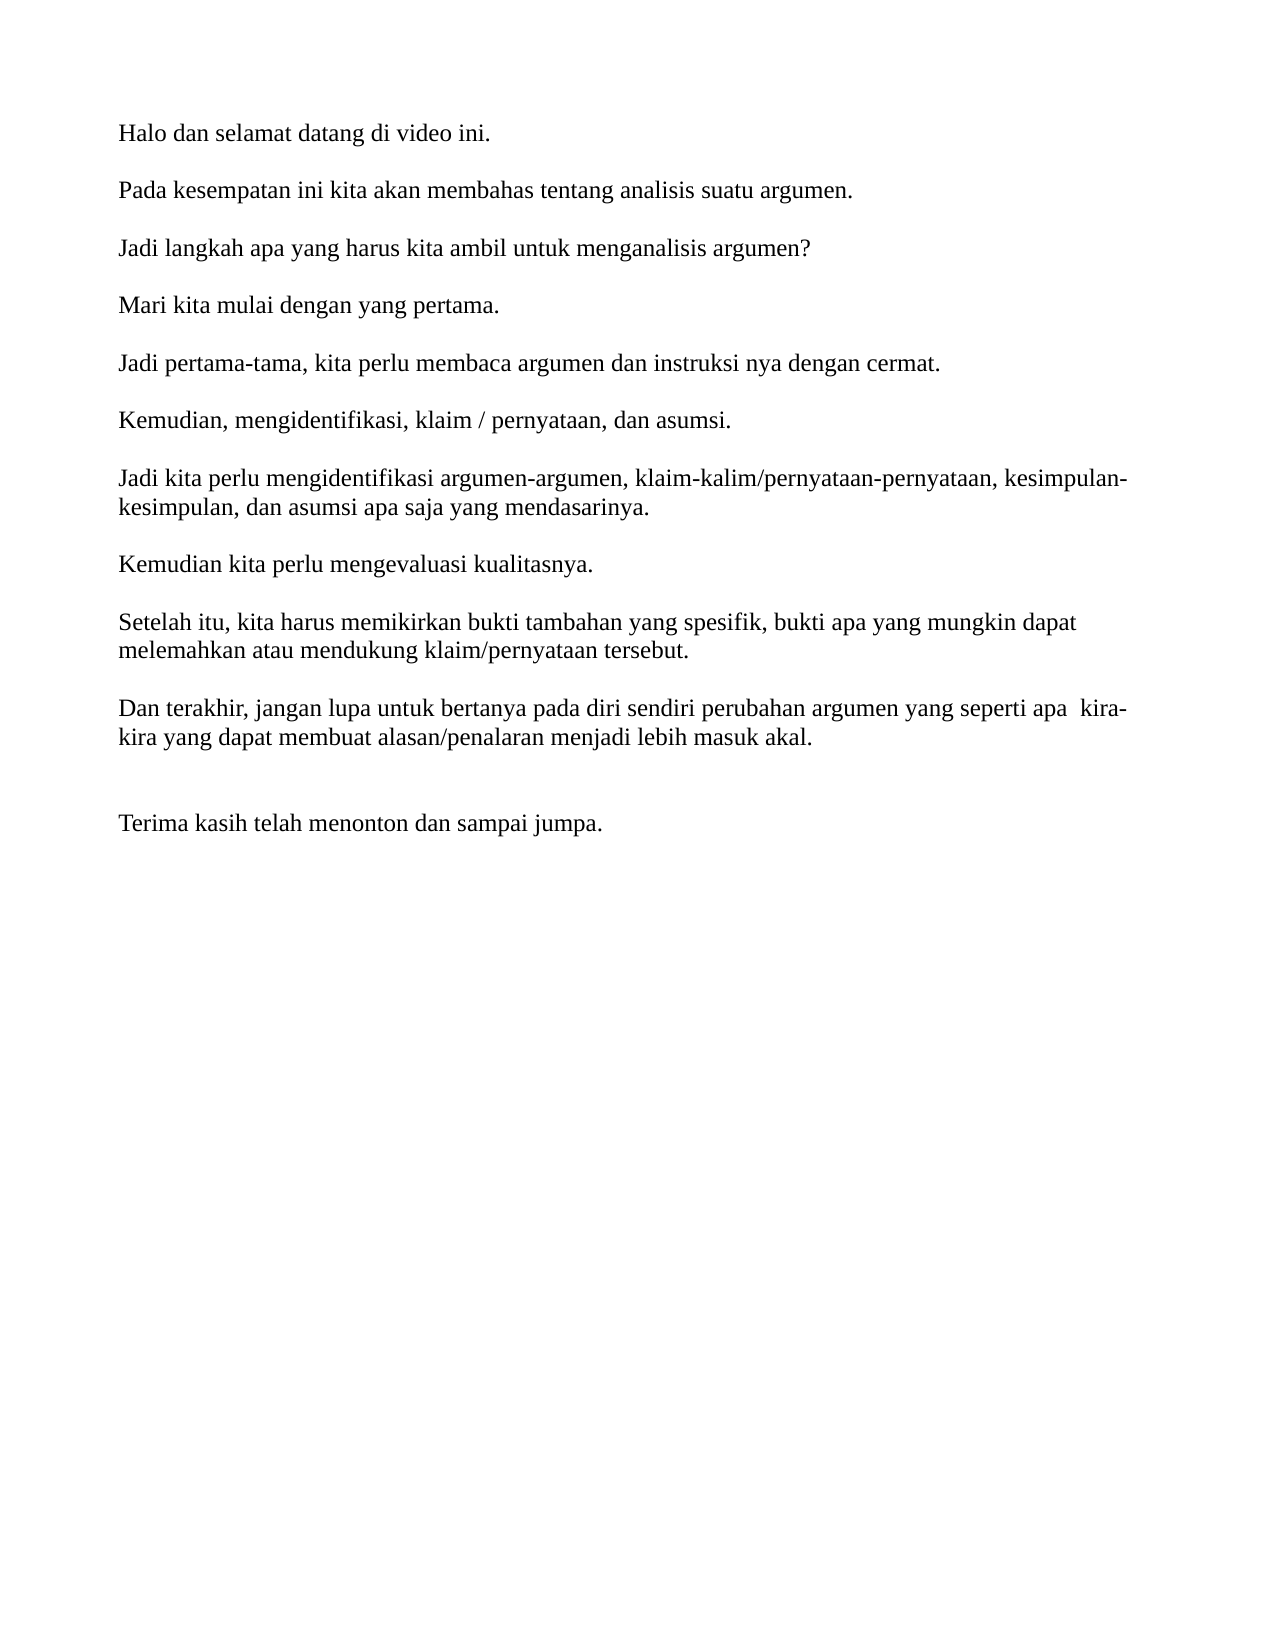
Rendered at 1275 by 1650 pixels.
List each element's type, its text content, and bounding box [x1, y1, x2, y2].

text Mari kita mulai dengan yang pertama. [118, 291, 1157, 319]
text Jadi langkah apa yang harus kita ambil untuk menganalisis argumen? [118, 233, 1157, 262]
text Kemudian, mengidentifikasi, klaim / pernyataan, dan asumsi. [118, 406, 1157, 434]
text Jadi pertama-tama, kita perlu membaca argumen dan instruksi nya dengan cermat. [118, 348, 1157, 377]
text Kemudian kita perlu mengevaluasi kualitasnya. [118, 549, 1157, 578]
text Halo dan selamat datang di video ini. [118, 118, 1157, 147]
text Dan terakhir, jangan lupa untuk bertanya pada diri sendiri perubahan argumen yang seperti apa kira-kira yang dapat membuat alasan/penalaran menjadi lebih masuk akal. [118, 693, 1157, 751]
text Terima kasih telah menonton dan sampai jumpa. [118, 808, 1157, 837]
text Setelah itu, kita harus memikirkan bukti tambahan yang spesifik, bukti apa yang mungkin dapat melemahkan atau mendukung klaim/pernyataan tersebut. [118, 607, 1157, 664]
text Pada kesempatan ini kita akan membahas tentang analisis suatu argumen. [118, 176, 1157, 204]
text Jadi kita perlu mengidentifikasi argumen-argumen, klaim-kalim/pernyataan-pernyataan, kesimpulan-kesimpulan, dan asumsi apa saja yang mendasarinya. [118, 463, 1157, 521]
